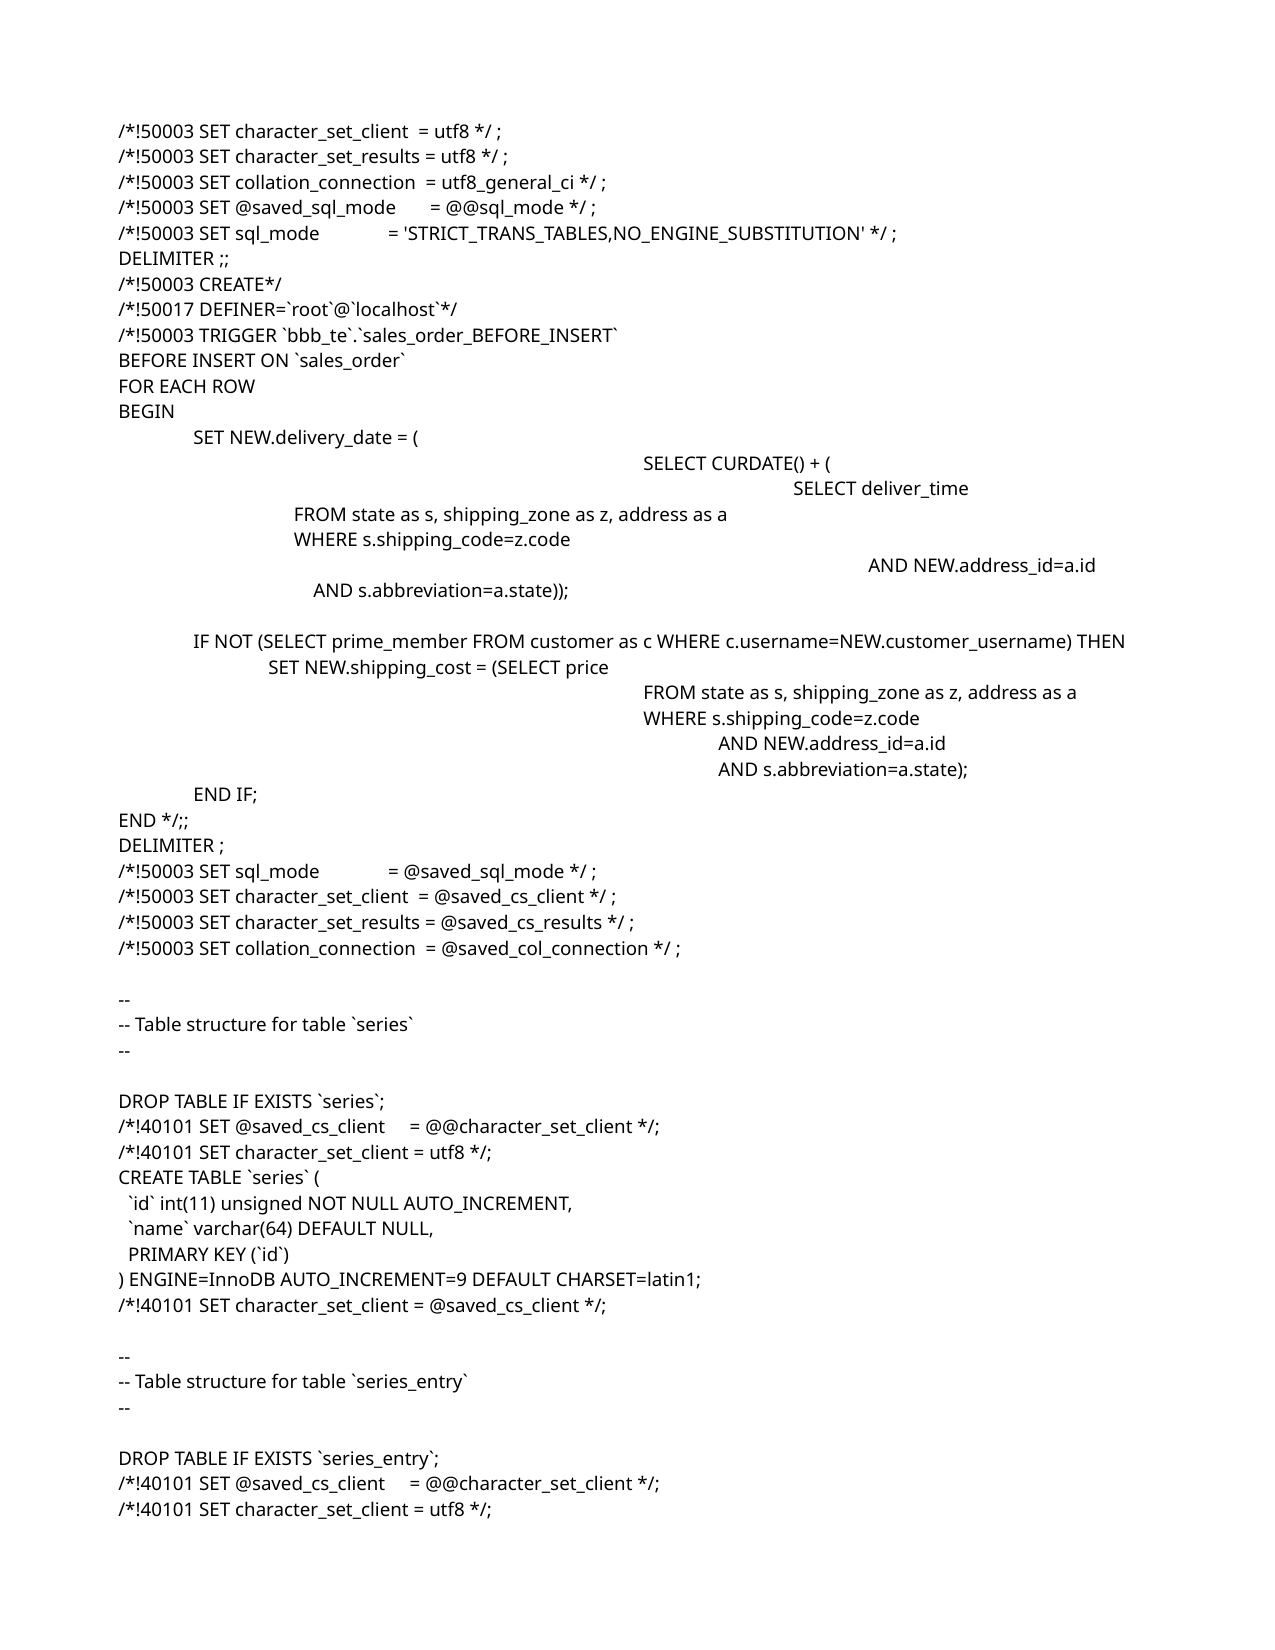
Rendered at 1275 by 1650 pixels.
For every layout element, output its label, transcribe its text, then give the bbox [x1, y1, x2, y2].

text AND NEW.address_id=a.id [118, 552, 1157, 577]
text DROP TABLE IF EXISTS `series_entry`; [118, 1445, 1157, 1471]
text `name` varchar(64) DEFAULT NULL, [118, 1216, 1157, 1241]
text /*!50003 TRIGGER `bbb_te`.`sales_order_BEFORE_INSERT` [118, 322, 1157, 348]
text /*!50003 SET character_set_results = @saved_cs_results */ ; [118, 909, 1157, 935]
text AND s.abbreviation=a.state); [118, 756, 1157, 782]
text /*!40101 SET character_set_client = utf8 */; [118, 1496, 1157, 1522]
text `id` int(11) unsigned NOT NULL AUTO_INCREMENT, [118, 1190, 1157, 1216]
text /*!40101 SET character_set_client = utf8 */; [118, 1139, 1157, 1164]
text -- Table structure for table `series` [118, 1011, 1157, 1037]
text /*!50003 SET sql_mode = @saved_sql_mode */ ; [118, 858, 1157, 884]
text /*!50003 SET sql_mode = 'STRICT_TRANS_TABLES,NO_ENGINE_SUBSTITUTION' */ ; [118, 220, 1157, 246]
text /*!50003 SET @saved_sql_mode = @@sql_mode */ ; [118, 195, 1157, 220]
text /*!40101 SET character_set_client = @saved_cs_client */; [118, 1292, 1157, 1318]
text /*!50003 SET character_set_results = utf8 */ ; [118, 144, 1157, 169]
text SELECT CURDATE() + ( [118, 450, 1157, 475]
text /*!50003 SET collation_connection = utf8_general_ci */ ; [118, 169, 1157, 195]
text -- Table structure for table `series_entry` [118, 1369, 1157, 1394]
text -- [118, 1343, 1157, 1369]
text /*!40101 SET @saved_cs_client = @@character_set_client */; [118, 1471, 1157, 1496]
text -- [118, 986, 1157, 1011]
text SET NEW.delivery_date = ( [118, 424, 1157, 450]
text -- [118, 1394, 1157, 1420]
text WHERE s.shipping_code=z.code [118, 705, 1157, 731]
text SELECT deliver_time [118, 475, 1157, 501]
text WHERE s.shipping_code=z.code [118, 526, 1157, 552]
text PRIMARY KEY (`id`) [118, 1241, 1157, 1267]
text IF NOT (SELECT prime_member FROM customer as c WHERE c.username=NEW.customer_username) THEN [118, 628, 1157, 654]
text ) ENGINE=InnoDB AUTO_INCREMENT=9 DEFAULT CHARSET=latin1; [118, 1267, 1157, 1292]
text CREATE TABLE `series` ( [118, 1164, 1157, 1190]
text END IF; [118, 782, 1157, 807]
text AND s.abbreviation=a.state)); [118, 577, 1157, 603]
text /*!50003 SET character_set_client = @saved_cs_client */ ; [118, 884, 1157, 909]
text /*!50003 SET character_set_client = utf8 */ ; [118, 118, 1157, 144]
text DELIMITER ; [118, 833, 1157, 858]
text AND NEW.address_id=a.id [118, 731, 1157, 756]
text /*!50003 CREATE*/ [118, 271, 1157, 297]
text FOR EACH ROW [118, 373, 1157, 399]
text FROM state as s, shipping_zone as z, address as a [118, 501, 1157, 526]
text BEGIN [118, 399, 1157, 424]
text DELIMITER ;; [118, 246, 1157, 271]
text END */;; [118, 807, 1157, 833]
text /*!40101 SET @saved_cs_client = @@character_set_client */; [118, 1113, 1157, 1139]
text /*!50017 DEFINER=`root`@`localhost`*/ [118, 297, 1157, 322]
text SET NEW.shipping_cost = (SELECT price [118, 654, 1157, 679]
text FROM state as s, shipping_zone as z, address as a [118, 679, 1157, 705]
text BEFORE INSERT ON `sales_order` [118, 348, 1157, 373]
text DROP TABLE IF EXISTS `series`; [118, 1088, 1157, 1113]
text -- [118, 1037, 1157, 1062]
text /*!50003 SET collation_connection = @saved_col_connection */ ; [118, 935, 1157, 960]
